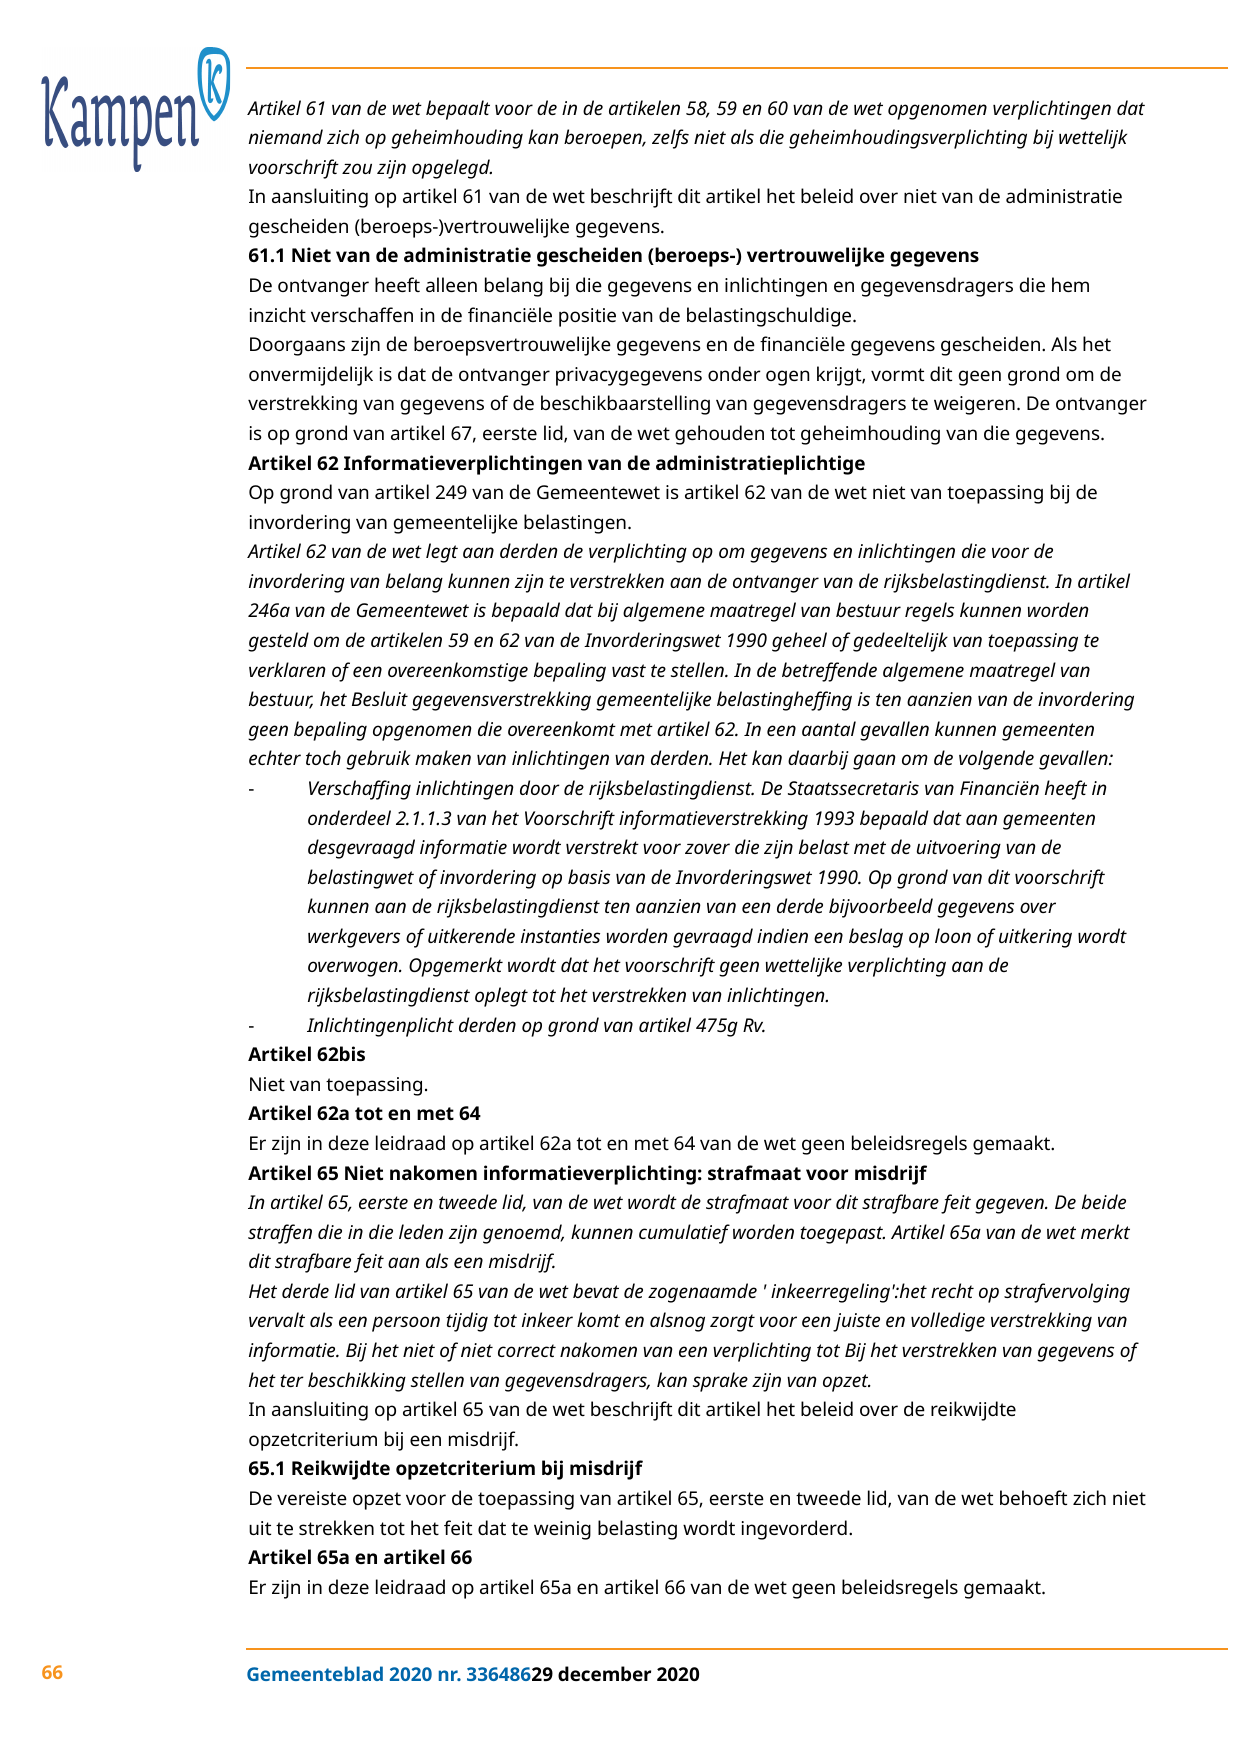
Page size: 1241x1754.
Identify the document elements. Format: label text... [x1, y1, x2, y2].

text De vereiste opzet voor de toepassing van artikel 65, eerste en tweede lid, van de wet behoeft zich niet uit te strekken tot het feit dat te weinig belasting wordt ingevorderd. [248, 1485, 1152, 1541]
text Er zijn in deze leidraad op artikel 62a tot en met 64 van de wet geen beleidsregels gemaakt. [248, 1130, 1152, 1156]
text 65.1 Reikwijdte opzetcriterium bij misdrijf [248, 1456, 1152, 1481]
picture [41, 47, 231, 172]
text De ontvanger heeft alleen belang bij die gegevens en inlichtingen en gegevensdragers die hem inzicht verschaffen in de financiële positie van de belastingschuldige. [248, 272, 1152, 328]
text Er zijn in deze leidraad op artikel 65a en artikel 66 van de wet geen beleidsregels gemaakt. [248, 1574, 1152, 1600]
text In aansluiting op artikel 65 van de wet beschrijft dit artikel het beleid over de reikwijdte opzetcriterium bij een misdrijf. [248, 1396, 1152, 1452]
list Inlichtingenplicht derden op grond van artikel 475g Rv. [248, 1012, 1152, 1038]
text Artikel 62bis [248, 1041, 1152, 1067]
list Verschaffing inlichtingen door de rijksbelastingdienst. De Staatssecretaris van Financiën heeft in onderdeel 2.1.1.3 van het Voorschrift informatieverstrekking 1993 bepaald dat aan gemeenten desgevraagd informatie wordt verstrekt voor zover die zijn belast met de uitvoering van de belastingwet of invordering op basis van de Invorderingswet 1990. Op grond van dit voorschrift kunnen aan de rijksbelastingdienst ten aanzien van een derde bijvoorbeeld gegevens over werkgevers of uitkerende instanties worden gevraagd indien een beslag op loon of uitkering wordt overwogen. Opgemerkt wordt dat het voorschrift geen wettelijke verplichting aan de rijksbelastingdienst oplegt tot het verstrekken van inlichtingen. [248, 775, 1152, 1008]
text Artikel 65 Niet nakomen informatieverplichting: strafmaat voor misdrijf [248, 1160, 1152, 1186]
text Artikel 62a tot en met 64 [248, 1101, 1152, 1126]
text Artikel 65a en artikel 66 [248, 1544, 1152, 1570]
text Het derde lid van artikel 65 van de wet bevat de zogenaamde ' inkeerregeling':het recht op strafvervolging vervalt als een persoon tijdig tot inkeer komt en alsnog zorgt voor een juiste en volledige verstrekking van informatie. Bij het niet of niet correct nakomen van een verplichting tot Bij het verstrekken van gegevens of het ter beschikking stellen van gegevensdragers, kan sprake zijn van opzet. [248, 1278, 1152, 1393]
text Artikel 62 van de wet legt aan derden de verplichting op om gegevens en inlichtingen die voor de invordering van belang kunnen zijn te verstrekken aan de ontvanger van de rijksbelastingdienst. In artikel 246a van de Gemeentewet is bepaald dat bij algemene maatregel van bestuur regels kunnen worden gesteld om de artikelen 59 en 62 van de Invorderingswet 1990 geheel of gedeeltelijk van toepassing te verklaren of een overeenkomstige bepaling vast te stellen. In de betreffende algemene maatregel van bestuur, het Besluit gegevensverstrekking gemeentelijke belastingheffing is ten aanzien van de invordering geen bepaling opgenomen die overeenkomt met artikel 62. In een aantal gevallen kunnen gemeenten echter toch gebruik maken van inlichtingen van derden. Het kan daarbij gaan om de volgende gevallen: [248, 538, 1152, 771]
text Doorgaans zijn de beroepsvertrouwelijke gegevens en de financiële gegevens gescheiden. Als het onvermijdelijk is dat de ontvanger privacygegevens onder ogen krijgt, vormt dit geen grond om de verstrekking van gegevens of de beschikbaarstelling van gegevensdragers te weigeren. De ontvanger is op grond van artikel 67, eerste lid, van de wet gehouden tot geheimhouding van die gegevens. [248, 331, 1152, 446]
text Niet van toepassing. [248, 1071, 1152, 1097]
text Artikel 61 van de wet bepaalt voor de in de artikelen 58, 59 en 60 van de wet opgenomen verplichtingen dat niemand zich op geheimhouding kan beroepen, zelfs niet als die geheimhoudingsverplichting bij wettelijk voorschrift zou zijn opgelegd. [248, 95, 1152, 180]
text In aansluiting op artikel 61 van de wet beschrijft dit artikel het beleid over niet van de administratie gescheiden (beroeps-)vertrouwelijke gegevens. [248, 183, 1152, 239]
text 61.1 Niet van de administratie gescheiden (beroeps-) vertrouwelijke gegevens [248, 243, 1152, 268]
text Artikel 62 Informatieverplichtingen van de administratieplichtige [248, 450, 1152, 476]
text In artikel 65, eerste en tweede lid, van de wet wordt de strafmaat voor dit strafbare feit gegeven. De beide straffen die in die leden zijn genoemd, kunnen cumulatief worden toegepast. Artikel 65a van de wet merkt dit strafbare feit aan als een misdrijf. [248, 1189, 1152, 1274]
text Op grond van artikel 249 van de Gemeentewet is artikel 62 van de wet niet van toepassing bij de invordering van gemeentelijke belastingen. [248, 479, 1152, 535]
